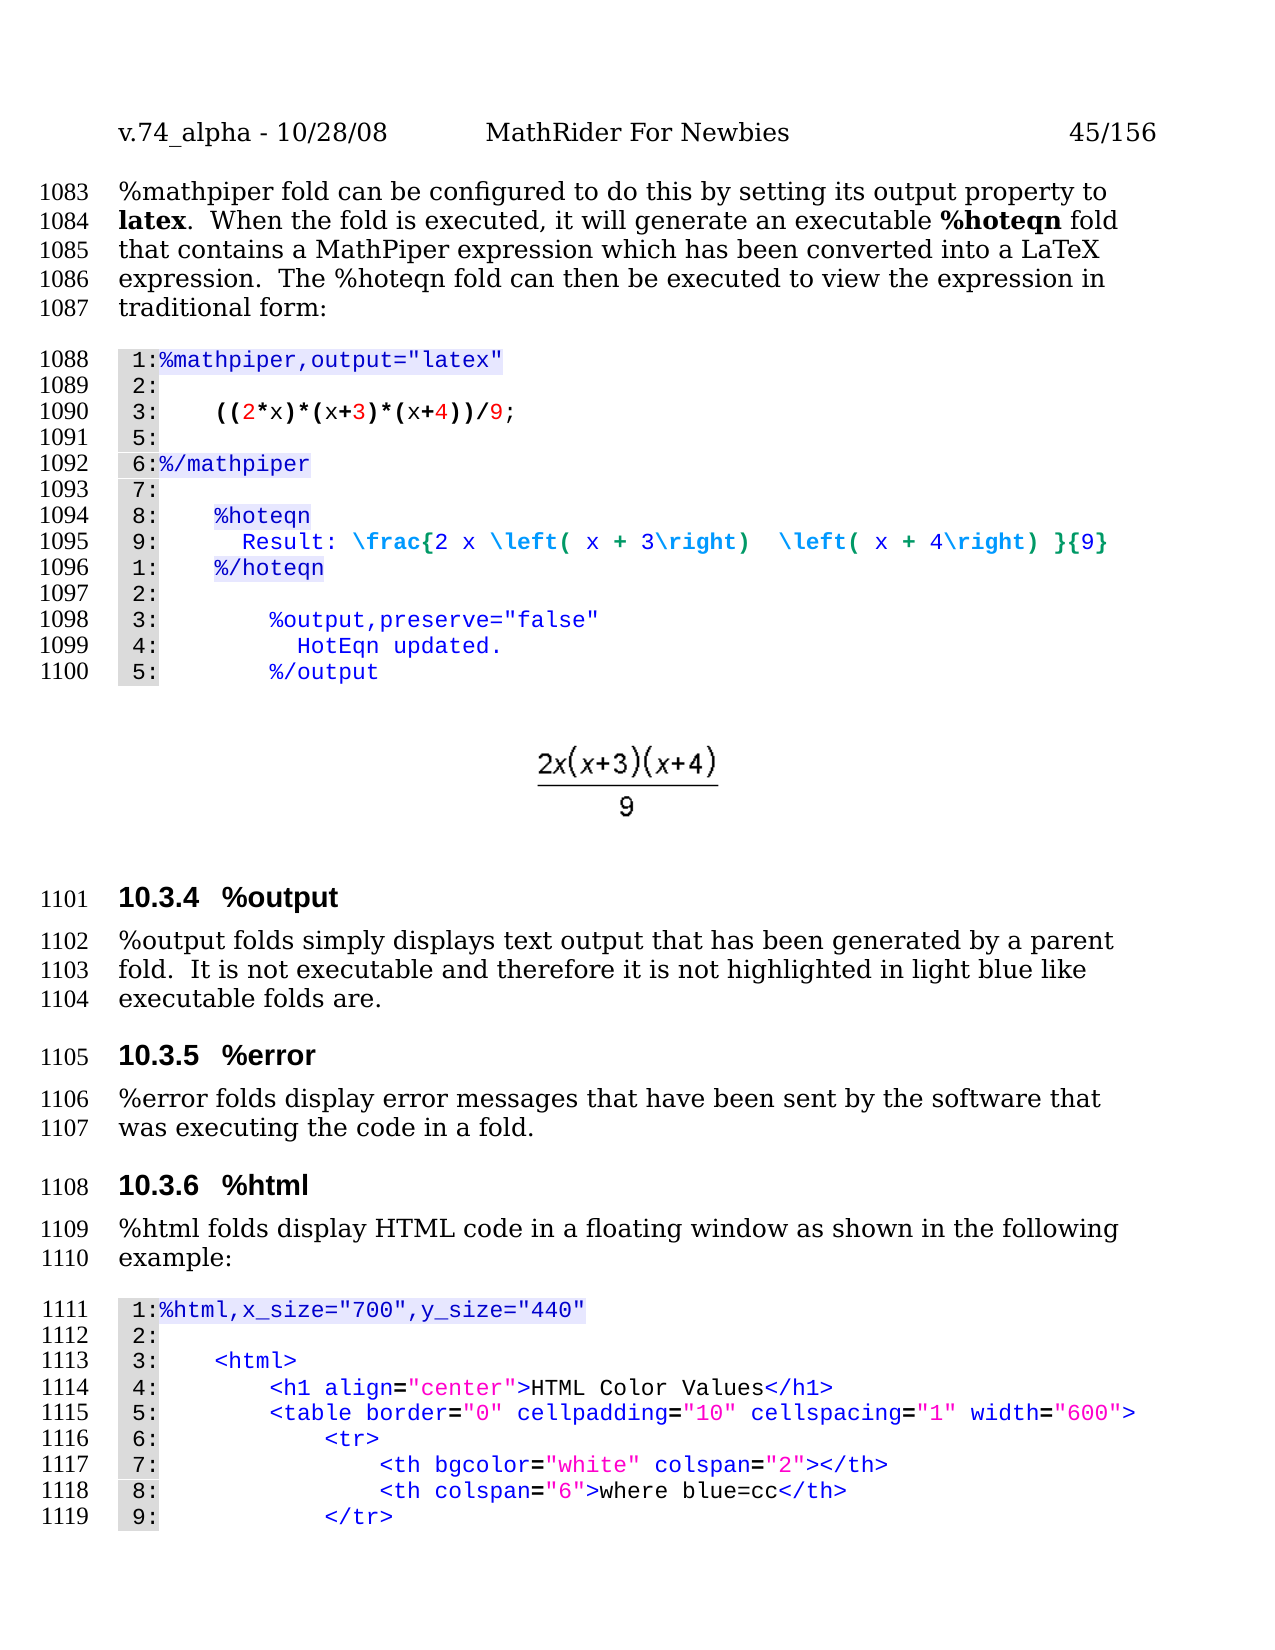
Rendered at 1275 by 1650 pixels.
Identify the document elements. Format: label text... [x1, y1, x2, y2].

subtitle %output [118, 880, 1157, 913]
text 9: </tr> [118, 1506, 1157, 1531]
text %output folds simply displays text output that has been generated by a parent fold. It is not executable and therefore it is not highlighted in light blue like executable folds are. [118, 926, 1157, 1013]
text 5: [118, 427, 1157, 452]
text 2: [118, 1324, 1157, 1350]
text %html folds display HTML code in a floating window as shown in the following example: [118, 1214, 1157, 1272]
text 4: <h1 align="center">HTML Color Values</h1> [118, 1376, 1157, 1402]
text 3: <html> [118, 1350, 1157, 1376]
text 7: <th bgcolor="white" colspan="2"></th> [118, 1454, 1157, 1479]
text 6: <tr> [118, 1428, 1157, 1454]
picture [534, 741, 741, 829]
subtitle %error [118, 1038, 1157, 1072]
text 3: %output,preserve="false" [118, 608, 1157, 634]
text 7: [118, 478, 1157, 504]
text 1:%html,x_size="700",y_size="440" [118, 1298, 1157, 1324]
text 6:%/mathpiper [118, 452, 1157, 478]
text 2: [118, 375, 1157, 401]
text %error folds display error messages that have been sent by the software that was executing the code in a fold. [118, 1084, 1157, 1143]
text 3: ((2*x)*(x+3)*(x+4))/9; [118, 401, 1157, 427]
text %mathpiper fold can be configured to do this by setting its output property to latex. When the fold is executed, it will generate an executable %hoteqn fold that contains a MathPiper expression which has been converted into a LaTeX expression. The %hoteqn fold can then be executed to view the expression in traditional form: [118, 177, 1157, 323]
text 5: <table border="0" cellpadding="10" cellspacing="1" width="600"> [118, 1402, 1157, 1428]
text 9: Result: \frac{2 x \left( x + 3\right) \left( x + 4\right) }{9} [118, 530, 1157, 556]
text 8: <th colspan="6">where blue=cc</th> [118, 1479, 1157, 1506]
text 8: %hoteqn [118, 504, 1157, 530]
text 1:%mathpiper,output="latex" [118, 349, 1157, 375]
text 4: HotEqn updated. [118, 634, 1157, 660]
subtitle %html [118, 1168, 1157, 1201]
text 5: %/output [118, 660, 1157, 686]
text 2: [118, 582, 1157, 608]
text 1: %/hoteqn [118, 556, 1157, 582]
